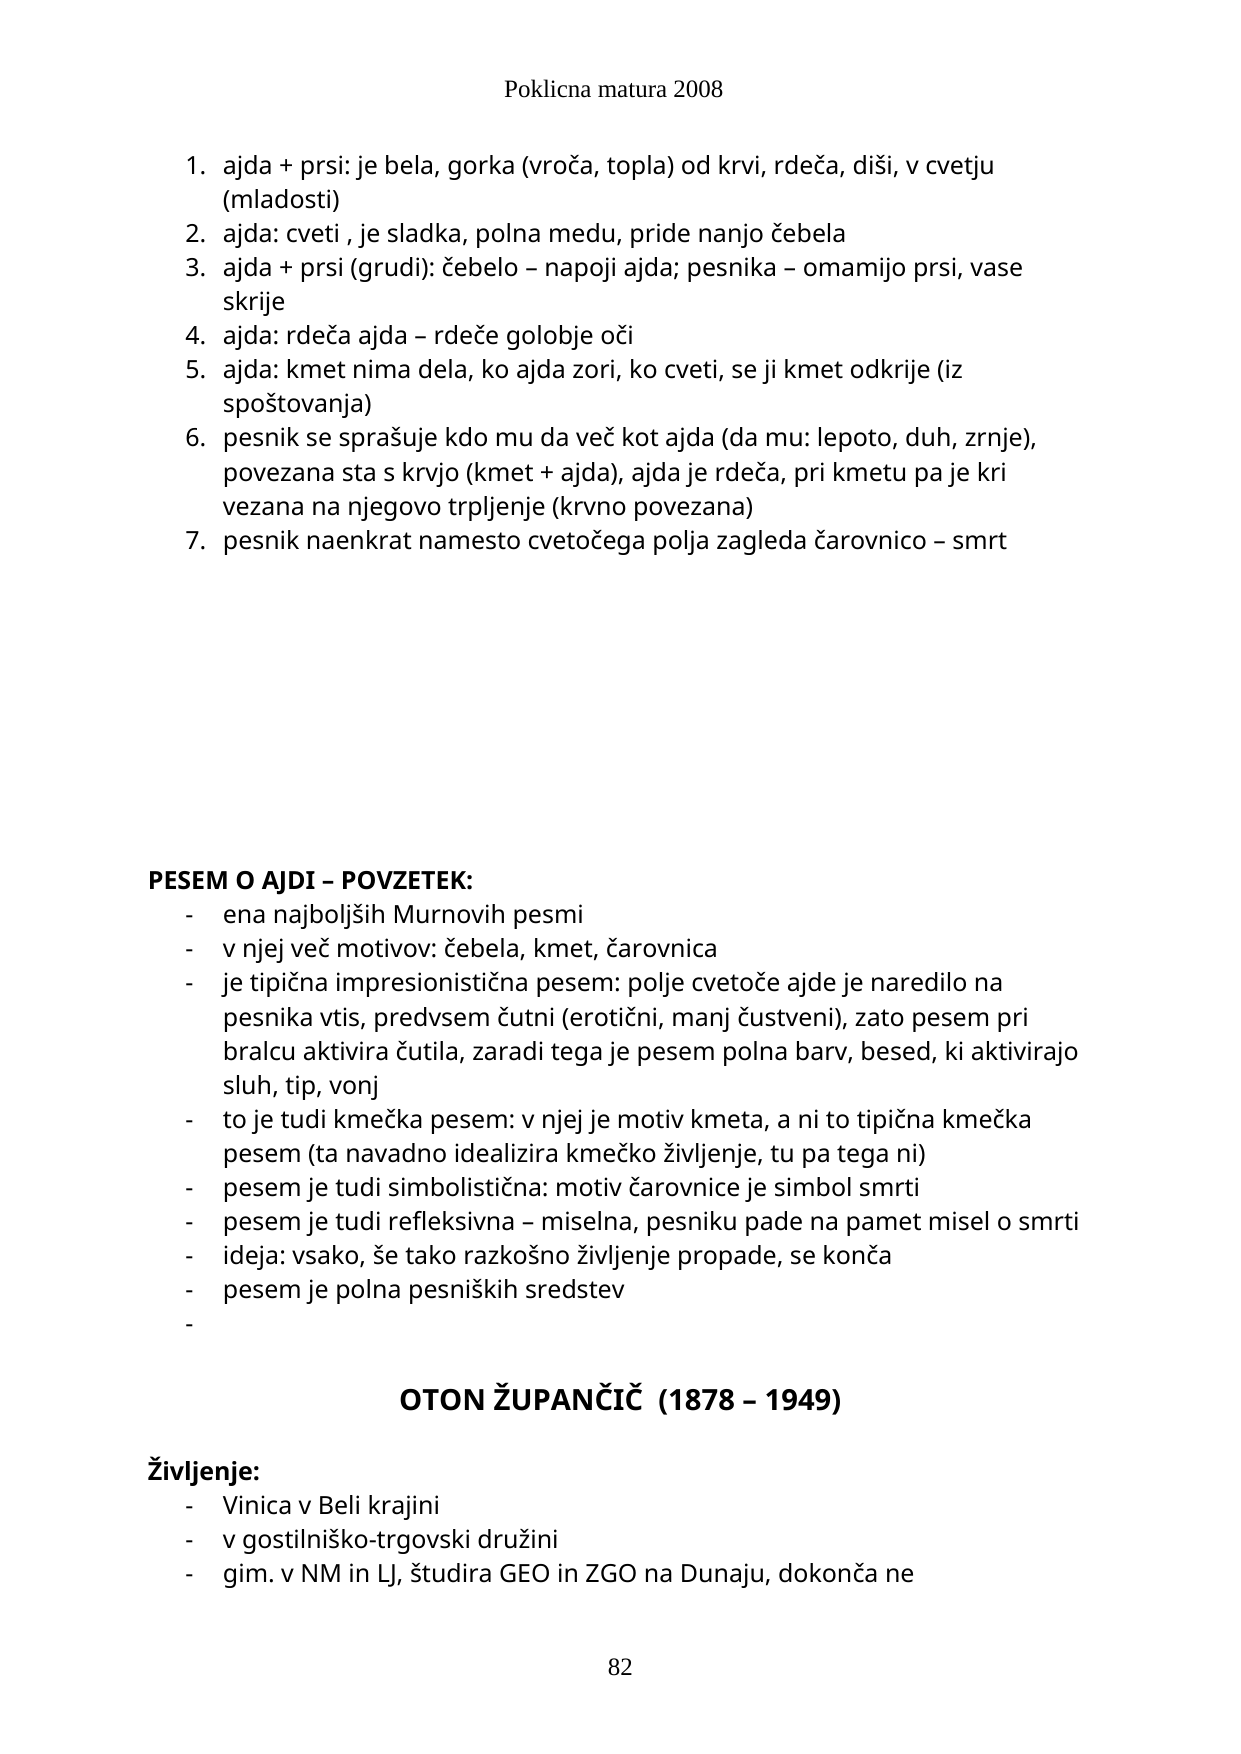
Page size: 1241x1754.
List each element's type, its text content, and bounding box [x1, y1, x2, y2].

list v gostilniško-trgovski družini [185, 1521, 1093, 1555]
list gim. v NM in LJ, študira GEO in ZGO na Dunaju, dokonča ne [185, 1555, 1093, 1589]
text OTON ŽUPANČIČ (1878 – 1949) [148, 1379, 1093, 1419]
list ideja: vsako, še tako razkošno življenje propade, se konča [185, 1238, 1093, 1272]
list ajda + prsi (grudi): čebelo – napoji ajda; pesnika – omamijo prsi, vase skrije [185, 250, 1093, 318]
list pesem je polna pesniških sredstev [185, 1272, 1093, 1306]
list ena najboljših Murnovih pesmi [185, 897, 1093, 931]
list pesem je tudi simbolistična: motiv čarovnice je simbol smrti [185, 1169, 1093, 1203]
list ajda: kmet nima dela, ko ajda zori, ko cveti, se ji kmet odkrije (iz spoštovanja) [185, 352, 1093, 420]
list pesnik se sprašuje kdo mu da več kot ajda (da mu: lepoto, duh, zrnje), povezana sta s krvjo (kmet + ajda), ajda je rdeča, pri kmetu pa je kri vezana na njegovo trpljenje (krvno povezana) [185, 420, 1093, 522]
list ajda: cveti , je sladka, polna medu, pride nanjo čebela [185, 216, 1093, 250]
list v njej več motivov: čebela, kmet, čarovnica [185, 931, 1093, 965]
list pesnik naenkrat namesto cvetočega polja zagleda čarovnico – smrt [185, 522, 1093, 556]
list je tipična impresionistična pesem: polje cvetoče ajde je naredilo na pesnika vtis, predvsem čutni (erotični, manj čustveni), zato pesem pri bralcu aktivira čutila, zaradi tega je pesem polna barv, besed, ki aktivirajo sluh, tip, vonj [185, 965, 1093, 1101]
list Vinica v Beli krajini [185, 1487, 1093, 1521]
list ajda: rdeča ajda – rdeče golobje oči [185, 318, 1093, 352]
list pesem je tudi refleksivna – miselna, pesniku pade na pamet misel o smrti [185, 1203, 1093, 1238]
list ajda + prsi: je bela, gorka (vroča, topla) od krvi, rdeča, diši, v cvetju (mladosti) [185, 148, 1093, 216]
text Življenje: [148, 1453, 1093, 1487]
list to je tudi kmečka pesem: v njej je motiv kmeta, a ni to tipična kmečka pesem (ta navadno idealizira kmečko življenje, tu pa tega ni) [185, 1101, 1093, 1169]
text PESEM O AJDI – POVZETEK: [148, 863, 1093, 897]
